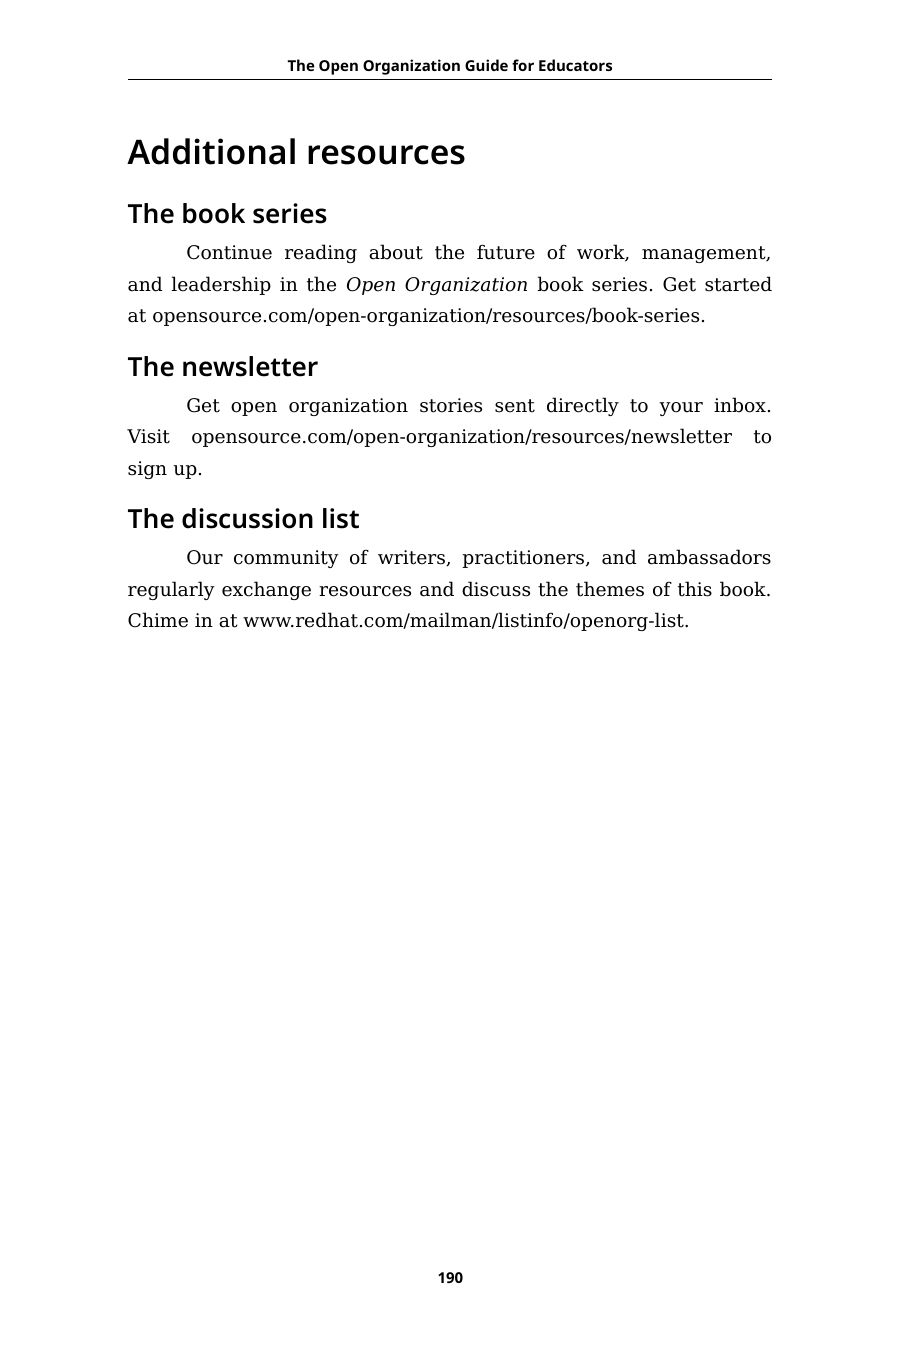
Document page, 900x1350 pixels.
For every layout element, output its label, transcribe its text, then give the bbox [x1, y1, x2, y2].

text Continue reading about the future of work, management, and leadership in the Open Organization book series. Get started at opensource.com/open-organization/resources/book-series. [127, 242, 772, 327]
subtitle Additional resources [127, 133, 772, 172]
subtitle The book series [127, 199, 772, 230]
text Our community of writers, practitioners, and ambassadors regularly exchange resources and discuss the themes of this book. Chime in at www.redhat.com/mailman/listinfo/openorg-list. [127, 547, 772, 632]
text Get open organization stories sent directly to your inbox. Visit opensource.com/open-organization/resources/newsletter to sign up. [127, 394, 772, 480]
subtitle The discussion list [127, 504, 772, 534]
subtitle The newsletter [127, 352, 772, 382]
